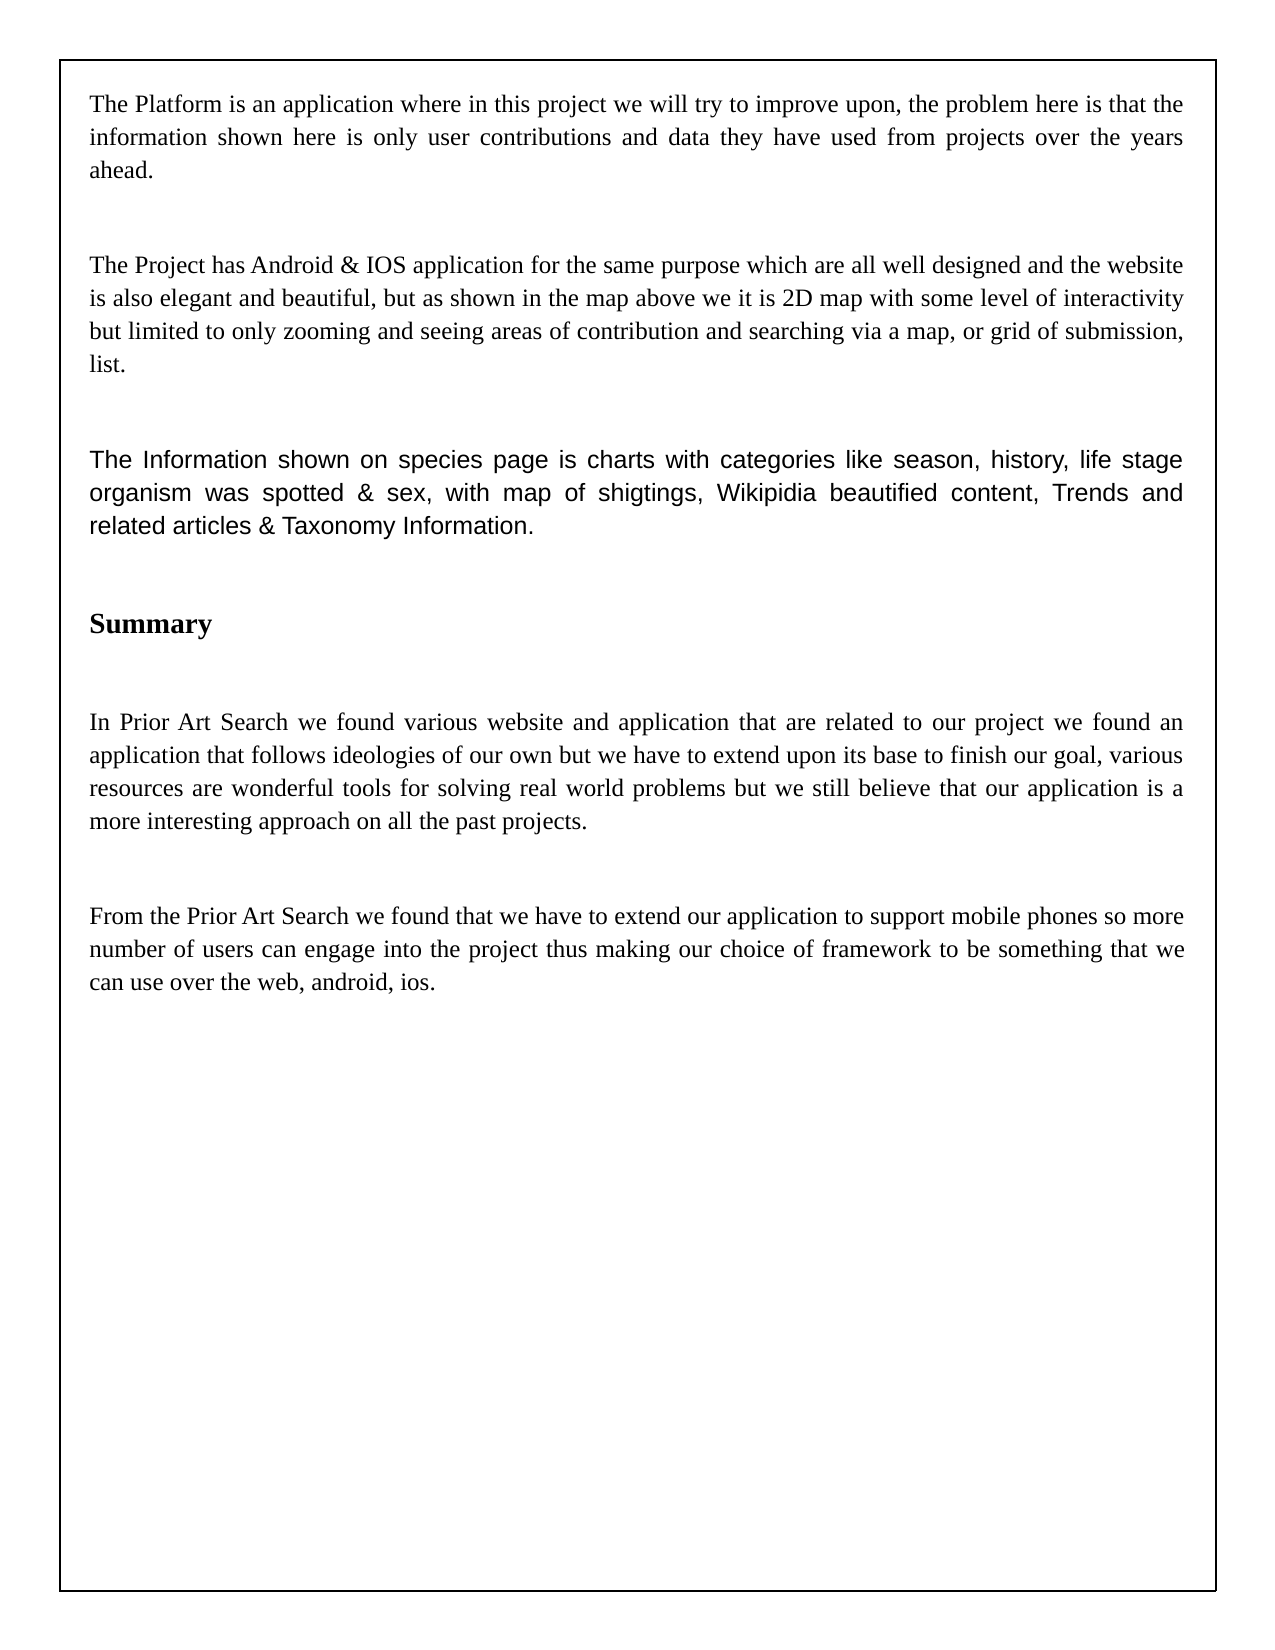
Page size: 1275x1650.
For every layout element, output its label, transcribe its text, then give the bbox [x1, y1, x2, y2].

text The Project has Android & IOS application for the same purpose which are all well designed and the website is also elegant and beautiful, but as shown in the map above we it is 2D map with some level of interactivity but limited to only zooming and seeing areas of contribution and searching via a map, or grid of submission, list. [89, 250, 1186, 378]
text Summary [89, 606, 1186, 639]
text From the Prior Art Search we found that we have to extend our application to support mobile phones so more number of users can engage into the project thus making our choice of framework to be something that we can use over the web, android, ios. [89, 901, 1186, 996]
text In Prior Art Search we found various website and application that are related to our project we found an application that follows ideologies of our own but we have to extend upon its base to finish our goal, various resources are wonderful tools for solving real world problems but we still believe that our application is a more interesting approach on all the past projects. [89, 707, 1186, 834]
text The Information shown on species page is charts with categories like season, history, life stage organism was spotted & sex, with map of shigtings, Wikipidia beautified content, Trends and related articles & Taxonomy Information. [89, 445, 1186, 539]
text The Platform is an application where in this project we will try to improve upon, the problem here is that the information shown here is only user contributions and data they have used from projects over the years ahead. [89, 89, 1186, 184]
